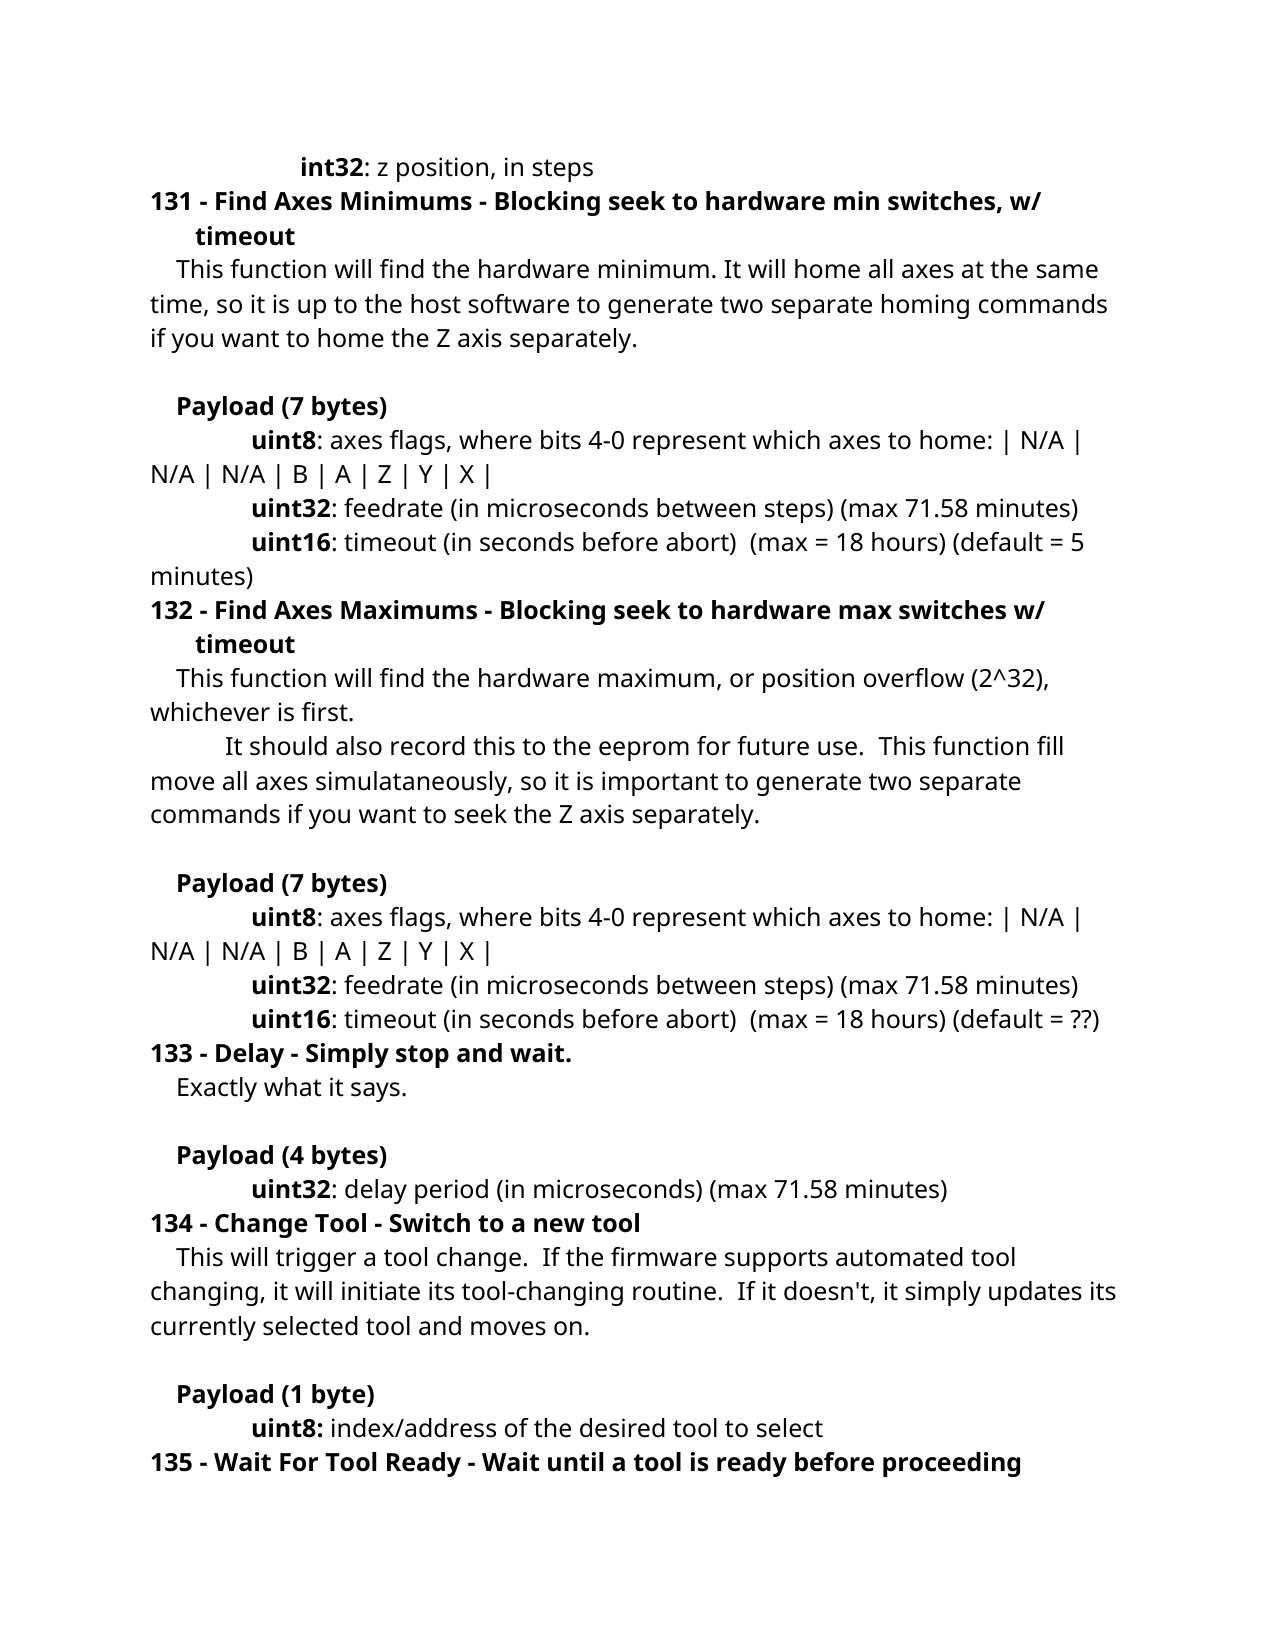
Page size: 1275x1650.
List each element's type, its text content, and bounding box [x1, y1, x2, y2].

text uint16: timeout (in seconds before abort) (max = 18 hours) (default = 5 minutes) [150, 525, 1125, 593]
text This function will find the hardware maximum, or position overflow (2^32), whichever is first. [150, 661, 1125, 729]
text uint16: timeout (in seconds before abort) (max = 18 hours) (default = ??) [150, 1002, 1125, 1036]
text uint8: axes flags, where bits 4-0 represent which axes to home: | N/A | N/A | N/A | B | A | Z | Y | X | [150, 899, 1125, 967]
text uint32: feedrate (in microseconds between steps) (max 71.58 minutes) [150, 967, 1125, 1002]
text Payload (1 byte) [150, 1376, 1125, 1410]
text uint8: index/address of the desired tool to select [150, 1410, 1125, 1444]
text Exactly what it says. [150, 1070, 1125, 1104]
text This function will find the hardware minimum. It will home all axes at the same time, so it is up to the host software to generate two separate homing commands if you want to home the Z axis separately. [150, 252, 1125, 354]
text uint32: feedrate (in microseconds between steps) (max 71.58 minutes) [150, 491, 1125, 525]
subtitle 133 - Delay - Simply stop and wait. [150, 1036, 1125, 1070]
text uint32: delay period (in microseconds) (max 71.58 minutes) [150, 1172, 1125, 1206]
subtitle 131 - Find Axes Minimums - Blocking seek to hardware min switches, w/ timeout [150, 184, 1125, 252]
subtitle 135 - Wait For Tool Ready - Wait until a tool is ready before proceeding [150, 1444, 1125, 1478]
text Payload (4 bytes) [150, 1138, 1125, 1172]
text It should also record this to the eeprom for future use. This function fill move all axes simulataneously, so it is important to generate two separate commands if you want to seek the Z axis separately. [150, 729, 1125, 831]
text uint8: axes flags, where bits 4-0 represent which axes to home: | N/A | N/A | N/A | B | A | Z | Y | X | [150, 422, 1125, 491]
text Payload (7 bytes) [150, 388, 1125, 422]
subtitle 132 - Find Axes Maximums - Blocking seek to hardware max switches w/ timeout [150, 593, 1125, 661]
subtitle 134 - Change Tool - Switch to a new tool [150, 1206, 1125, 1240]
text This will trigger a tool change. If the firmware supports automated tool changing, it will initiate its tool-changing routine. If it doesn't, it simply updates its currently selected tool and moves on. [150, 1240, 1125, 1342]
text Payload (7 bytes) [150, 865, 1125, 899]
text int32: z position, in steps [150, 150, 1125, 184]
